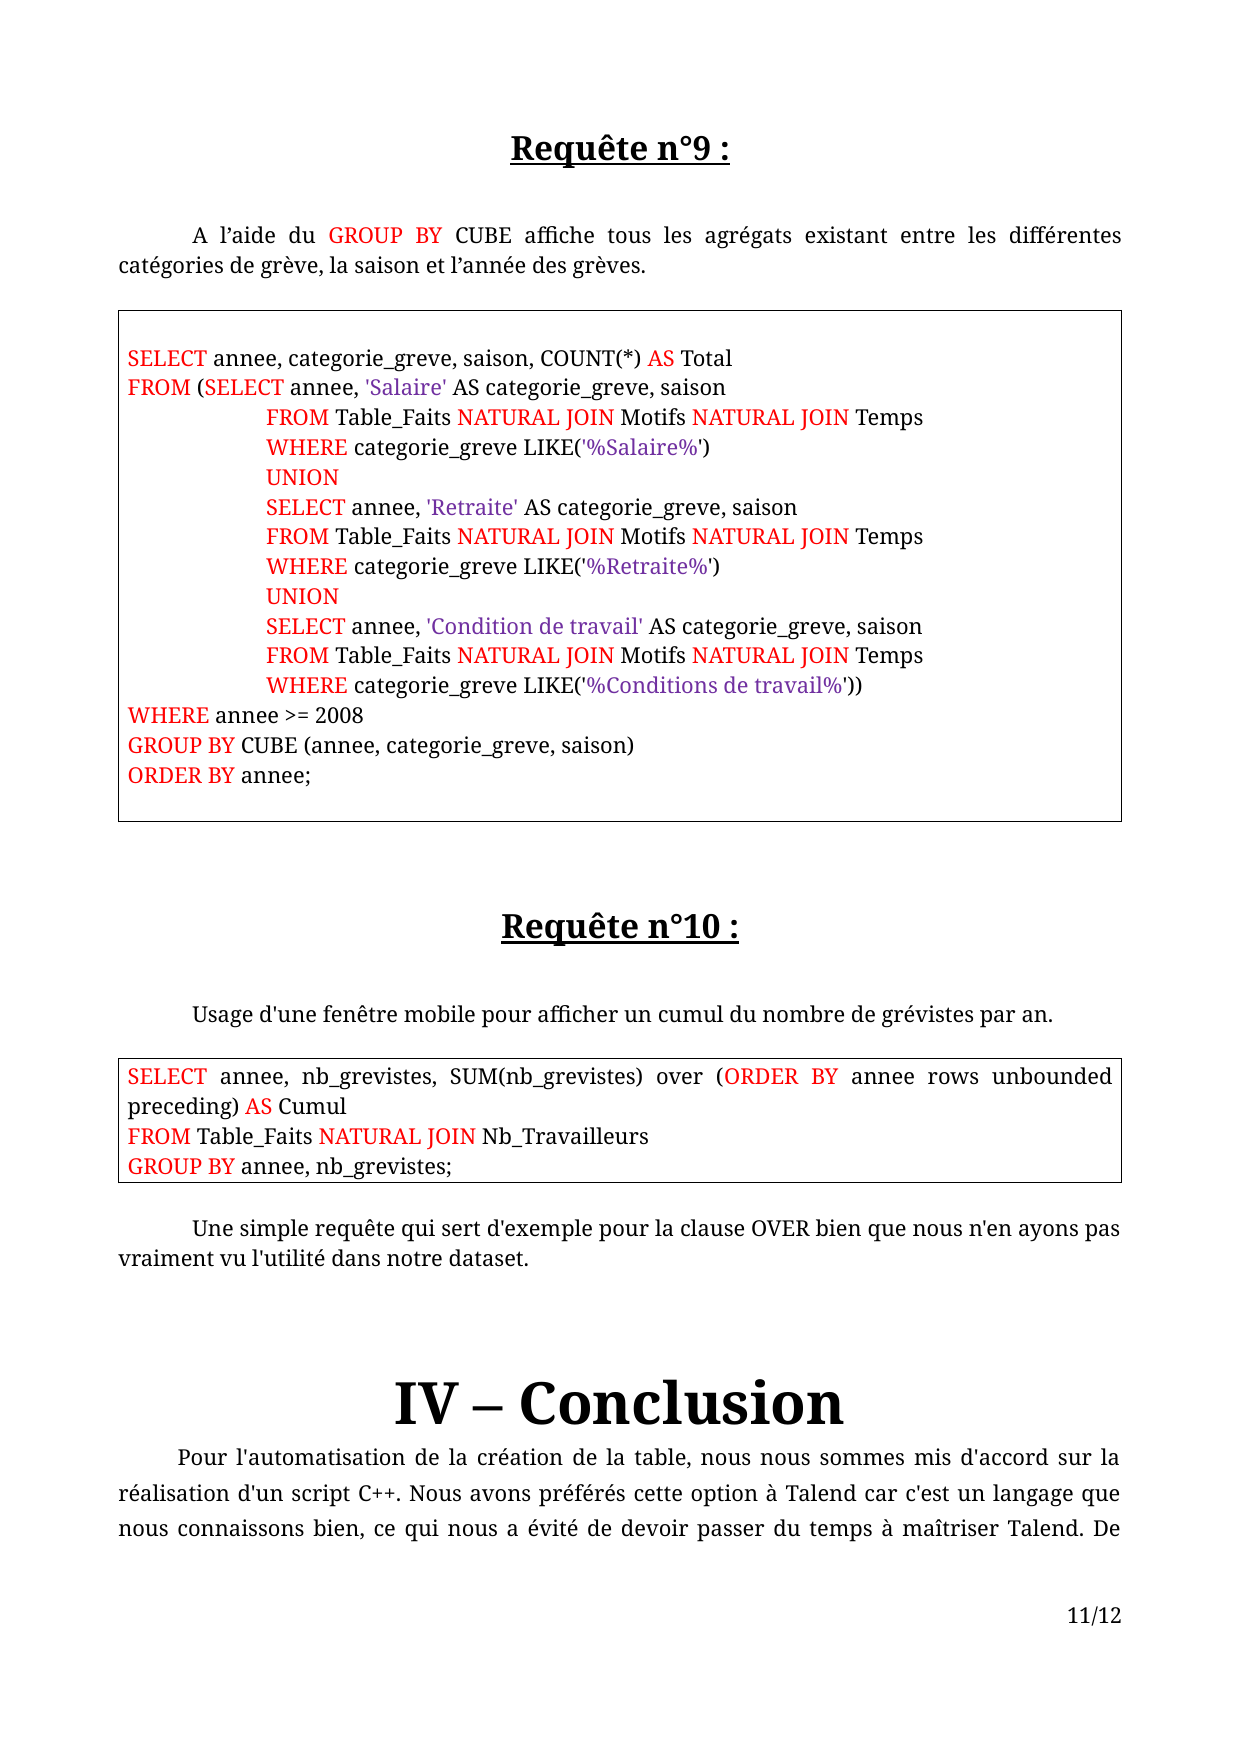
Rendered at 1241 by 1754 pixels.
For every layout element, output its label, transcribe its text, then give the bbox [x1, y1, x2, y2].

text ORDER BY annee; [119, 757, 1121, 789]
text Une simple requête qui sert d'exemple pour la clause OVER bien que nous n'en ayons pas vraiment vu l'utilité dans notre dataset. [118, 1213, 1122, 1273]
text WHERE categorie_greve LIKE('%Conditions de travail%')) [119, 667, 1121, 697]
text FROM Table_Faits NATURAL JOIN Motifs NATURAL JOIN Temps [119, 637, 1121, 667]
text FROM Table_Faits NATURAL JOIN Motifs NATURAL JOIN Temps [119, 399, 1121, 429]
text A l’aide du GROUP BY CUBE affiche tous les agrégats existant entre les différentes catégories de grève, la saison et l’année des grèves. [118, 220, 1122, 280]
text SELECT annee, 'Condition de travail' AS categorie_greve, saison [119, 608, 1121, 637]
text UNION [119, 459, 1121, 488]
text FROM Table_Faits NATURAL JOIN Nb_Travailleurs [119, 1118, 1121, 1147]
text Usage d'une fenêtre mobile pour afficher un cumul du nombre de grévistes par an. [118, 998, 1122, 1028]
subtitle Requête n°9 : [118, 124, 1122, 170]
text SELECT annee, 'Retraite' AS categorie_greve, saison [119, 488, 1121, 518]
text GROUP BY annee, nb_grevistes; [119, 1147, 1121, 1182]
text SELECT annee, nb_grevistes, SUM(nb_grevistes) over (ORDER BY annee rows unbounded preceding) AS Cumul [119, 1059, 1121, 1118]
subtitle IV – Conclusion [118, 1362, 1122, 1442]
text GROUP BY CUBE (annee, categorie_greve, saison) [119, 727, 1121, 757]
text FROM Table_Faits NATURAL JOIN Motifs NATURAL JOIN Temps [119, 518, 1121, 548]
text WHERE annee >= 2008 [119, 697, 1121, 727]
text Pour l'automatisation de la création de la table, nous nous sommes mis d'accord sur la réalisation d'un script C++. Nous avons préférés cette option à Talend car c'est un langage que nous connaissons bien, ce qui nous a évité de devoir passer du temps à maîtriser Talend. De [118, 1442, 1122, 1543]
text WHERE categorie_greve LIKE('%Salaire%') [119, 429, 1121, 459]
text SELECT annee, categorie_greve, saison, COUNT(*) AS Total [119, 339, 1121, 369]
subtitle Requête n°10 : [118, 903, 1122, 948]
text WHERE categorie_greve LIKE('%Retraite%') [119, 548, 1121, 578]
text FROM (SELECT annee, 'Salaire' AS categorie_greve, saison [119, 369, 1121, 399]
text UNION [119, 578, 1121, 608]
